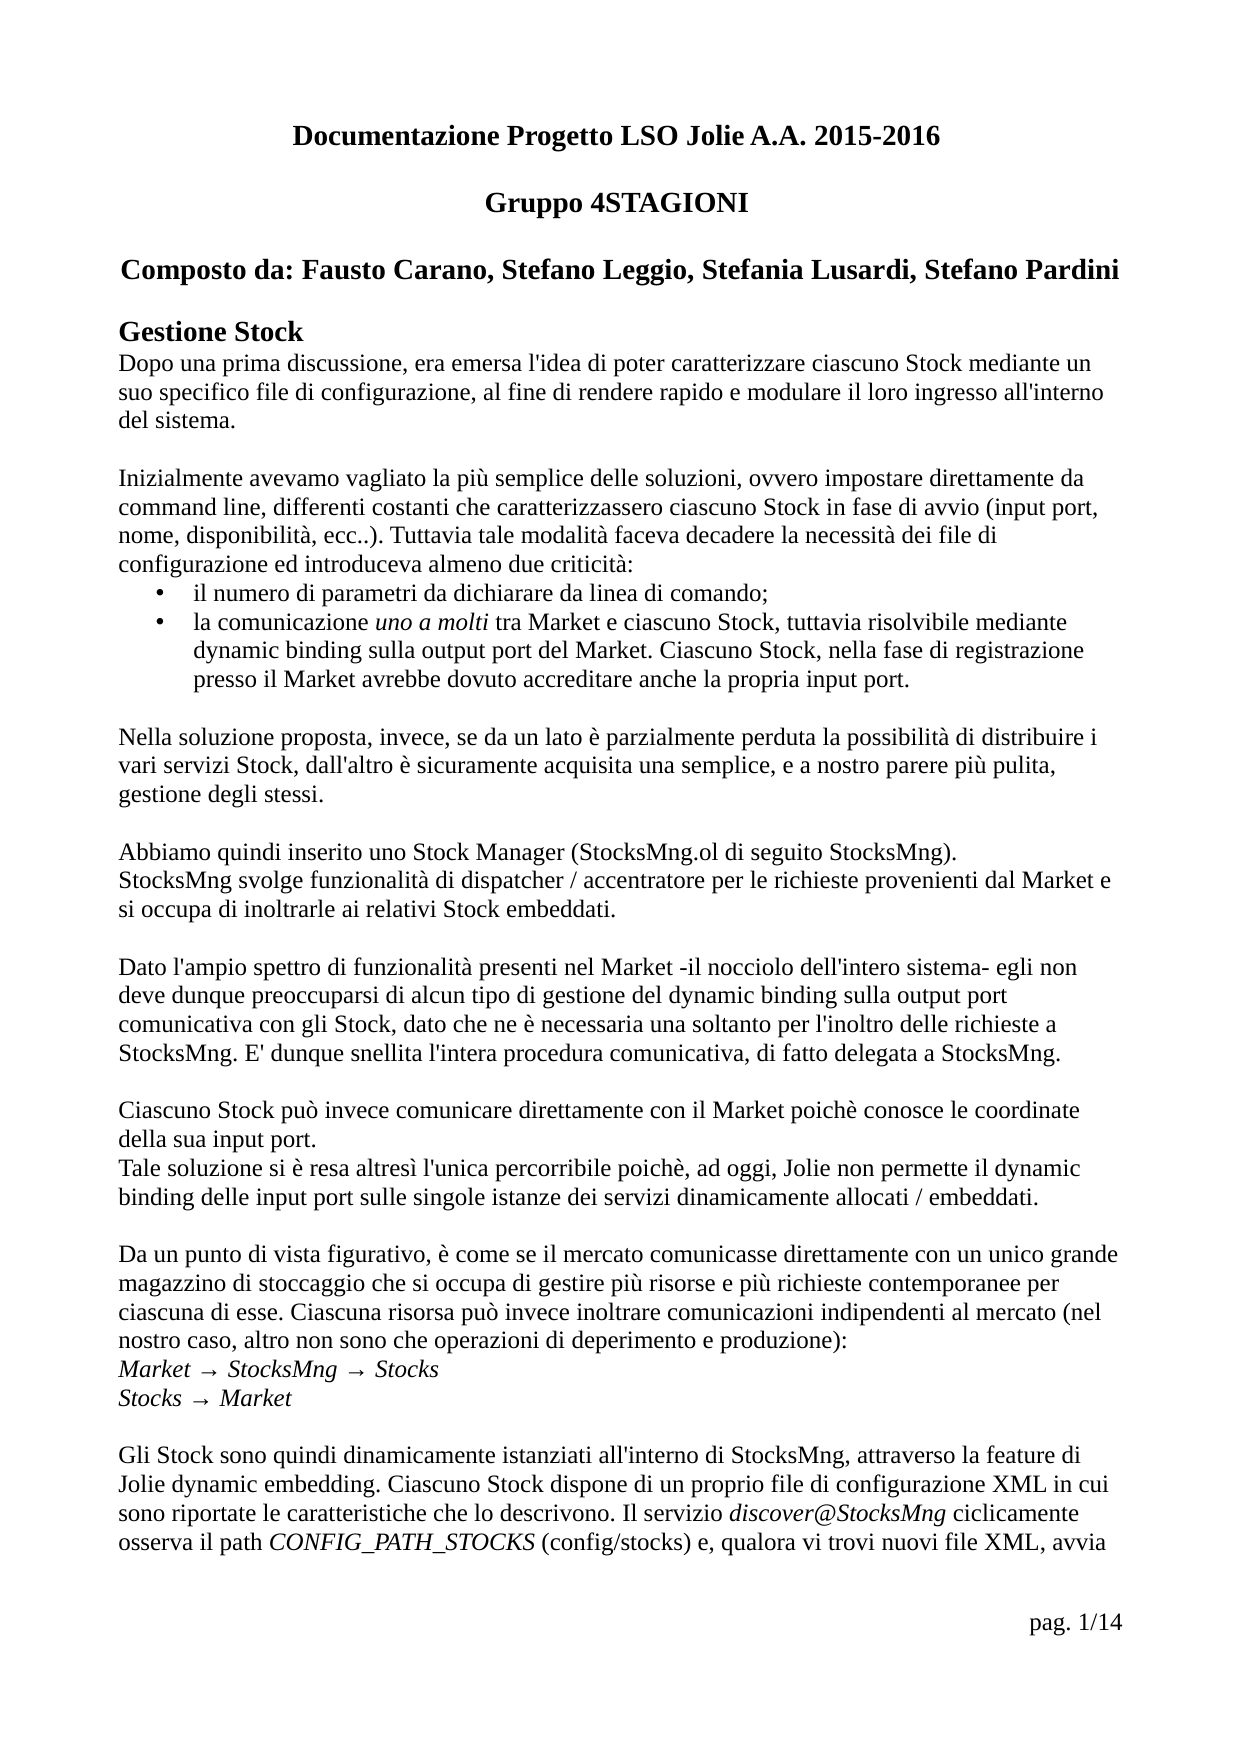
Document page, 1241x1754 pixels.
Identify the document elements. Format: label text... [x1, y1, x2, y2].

list la comunicazione uno a molti tra Market e ciascuno Stock, tuttavia risolvibile mediante dynamic binding sulla output port del Market. Ciascuno Stock, nella fase di registrazione presso il Market avrebbe dovuto accreditare anche la propria input port. [156, 607, 1122, 693]
text Tale soluzione si è resa altresì l'unica percorribile poichè, ad oggi, Jolie non permette il dynamic binding delle input port sulle singole istanze dei servizi dinamicamente allocati / embeddati. [118, 1153, 1122, 1211]
text StocksMng svolge funzionalità di dispatcher / accentratore per le richieste provenienti dal Market e si occupa di inoltrarle ai relativi Stock embeddati. [118, 866, 1122, 923]
text Market → StocksMng → Stocks [118, 1354, 1122, 1383]
text Ciascuno Stock può invece comunicare direttamente con il Market poichè conosce le coordinate della sua input port. [118, 1096, 1122, 1153]
text Nella soluzione proposta, invece, se da un lato è parzialmente perduta la possibilità di distribuire i vari servizi Stock, dall'altro è sicuramente acquisita una semplice, e a nostro parere più pulita, gestione degli stessi. [118, 722, 1122, 808]
text Abbiamo quindi inserito uno Stock Manager (StocksMng.ol di seguito StocksMng). [118, 837, 1122, 866]
text Inizialmente avevamo vagliato la più semplice delle soluzioni, ovvero impostare direttamente da command line, differenti costanti che caratterizzassero ciascuno Stock in fase di avvio (input port, nome, disponibilità, ecc..). Tuttavia tale modalità faceva decadere la necessità dei file di configurazione ed introduceva almeno due criticità: [118, 463, 1122, 578]
text Composto da: Fausto Carano, Stefano Leggio, Stefania Lusardi, Stefano Pardini [118, 252, 1122, 286]
text Dopo una prima discussione, era emersa l'idea di poter caratterizzare ciascuno Stock mediante un suo specifico file di configurazione, al fine di rendere rapido e modulare il loro ingresso all'interno del sistema. [118, 348, 1122, 434]
text Dato l'ampio spettro di funzionalità presenti nel Market -il nocciolo dell'intero sistema- egli non deve dunque preoccuparsi di alcun tipo di gestione del dynamic binding sulla output port comunicativa con gli Stock, dato che ne è necessaria una soltanto per l'inoltro delle richieste a StocksMng. E' dunque snellita l'intera procedura comunicativa, di fatto delegata a StocksMng. [118, 952, 1122, 1067]
text Documentazione Progetto LSO Jolie A.A. 2015-2016 [118, 118, 1122, 152]
text Gruppo 4STAGIONI [118, 185, 1122, 219]
text Gestione Stock [118, 314, 1122, 348]
text Gli Stock sono quindi dinamicamente istanziati all'interno di StocksMng, attraverso la feature di Jolie dynamic embedding. Ciascuno Stock dispone di un proprio file di configurazione XML in cui sono riportate le caratteristiche che lo descrivono. Il servizio discover@StocksMng ciclicamente osserva il path CONFIG_PATH_STOCKS (config/stocks) e, qualora vi trovi nuovi file XML, avvia [118, 1441, 1122, 1556]
list il numero di parametri da dichiarare da linea di comando; [156, 578, 1122, 607]
text Da un punto di vista figurativo, è come se il mercato comunicasse direttamente con un unico grande magazzino di stoccaggio che si occupa di gestire più risorse e più richieste contemporanee per ciascuna di esse. Ciascuna risorsa può invece inoltrare comunicazioni indipendenti al mercato (nel nostro caso, altro non sono che operazioni di deperimento e produzione): [118, 1239, 1122, 1354]
text Stocks → Market [118, 1383, 1122, 1412]
